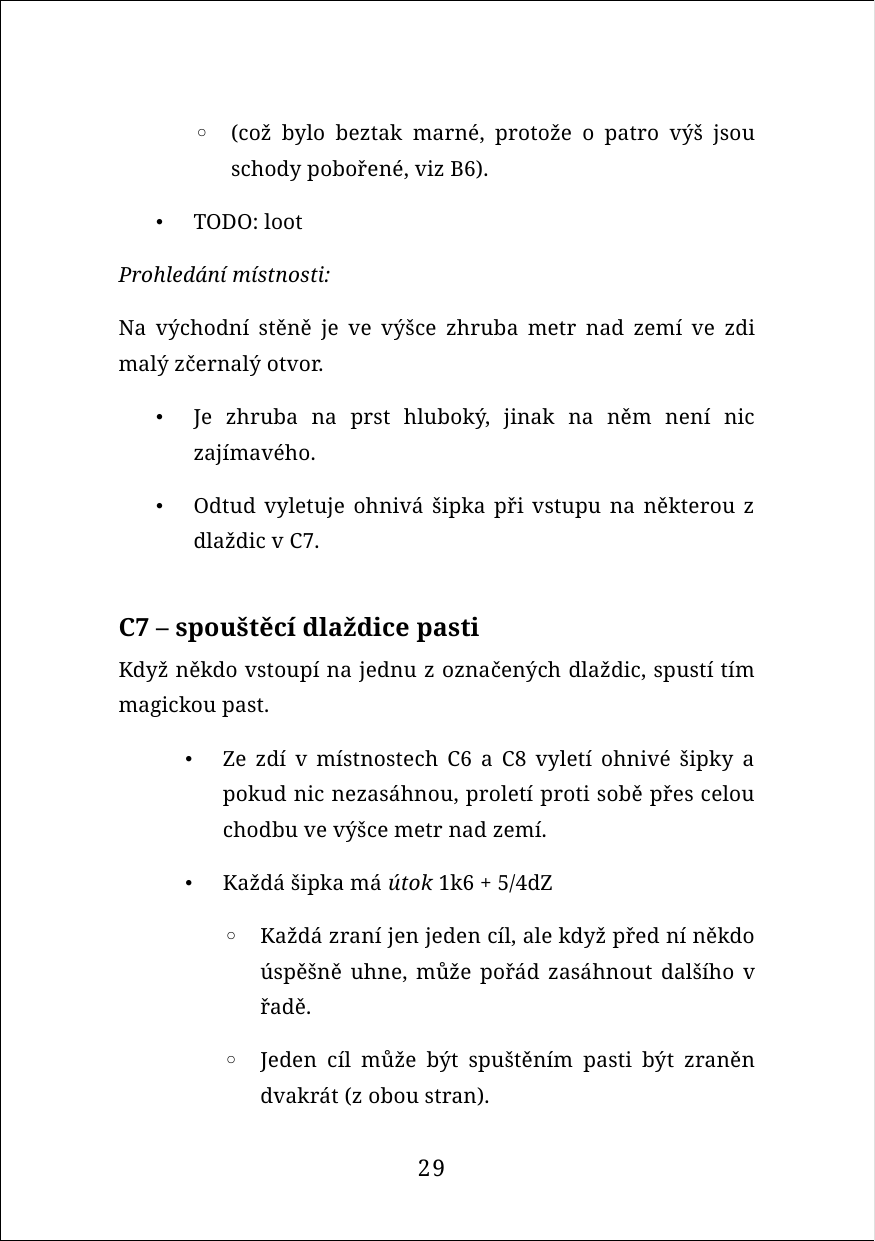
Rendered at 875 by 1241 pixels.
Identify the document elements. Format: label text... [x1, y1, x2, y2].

subtitle C7 – spouštěcí dlaždice pasti [118, 609, 756, 643]
text Když někdo vstoupí na jednu z označených dlaždic, spustí tím magickou past. [118, 655, 756, 719]
list (což bylo beztak marné, protože o patro výš jsou schody pobořené, viz B6). [193, 118, 756, 182]
list Každá šipka má útok 1k6 + 5/4dZ [185, 868, 756, 897]
list TODO: loot [156, 207, 756, 235]
list Každá zraní jen jeden cíl, ale když před ní někdo úspěšně uhne, může pořád zasáhnout dalšího v řadě. [223, 921, 756, 1021]
list Je zhruba na prst hluboký, jinak na něm není nic zajímavého. [156, 402, 756, 466]
list Odtud vyletuje ohnivá šipka při vstupu na některou z dlaždic v C7. [156, 491, 756, 555]
list Jeden cíl může být spuštěním pasti být zraněn dvakrát (z obou stran). [223, 1046, 756, 1109]
list Ze zdí v místnostech C6 a C8 vyletí ohnivé šipky a pokud nic nezasáhnou, proletí proti sobě přes celou chodbu ve výšce metr nad zemí. [185, 744, 756, 843]
text Prohledání místnosti: [118, 260, 756, 289]
text Na východní stěně je ve výšce zhruba metr nad zemí ve zdi malý zčernalý otvor. [118, 313, 756, 377]
